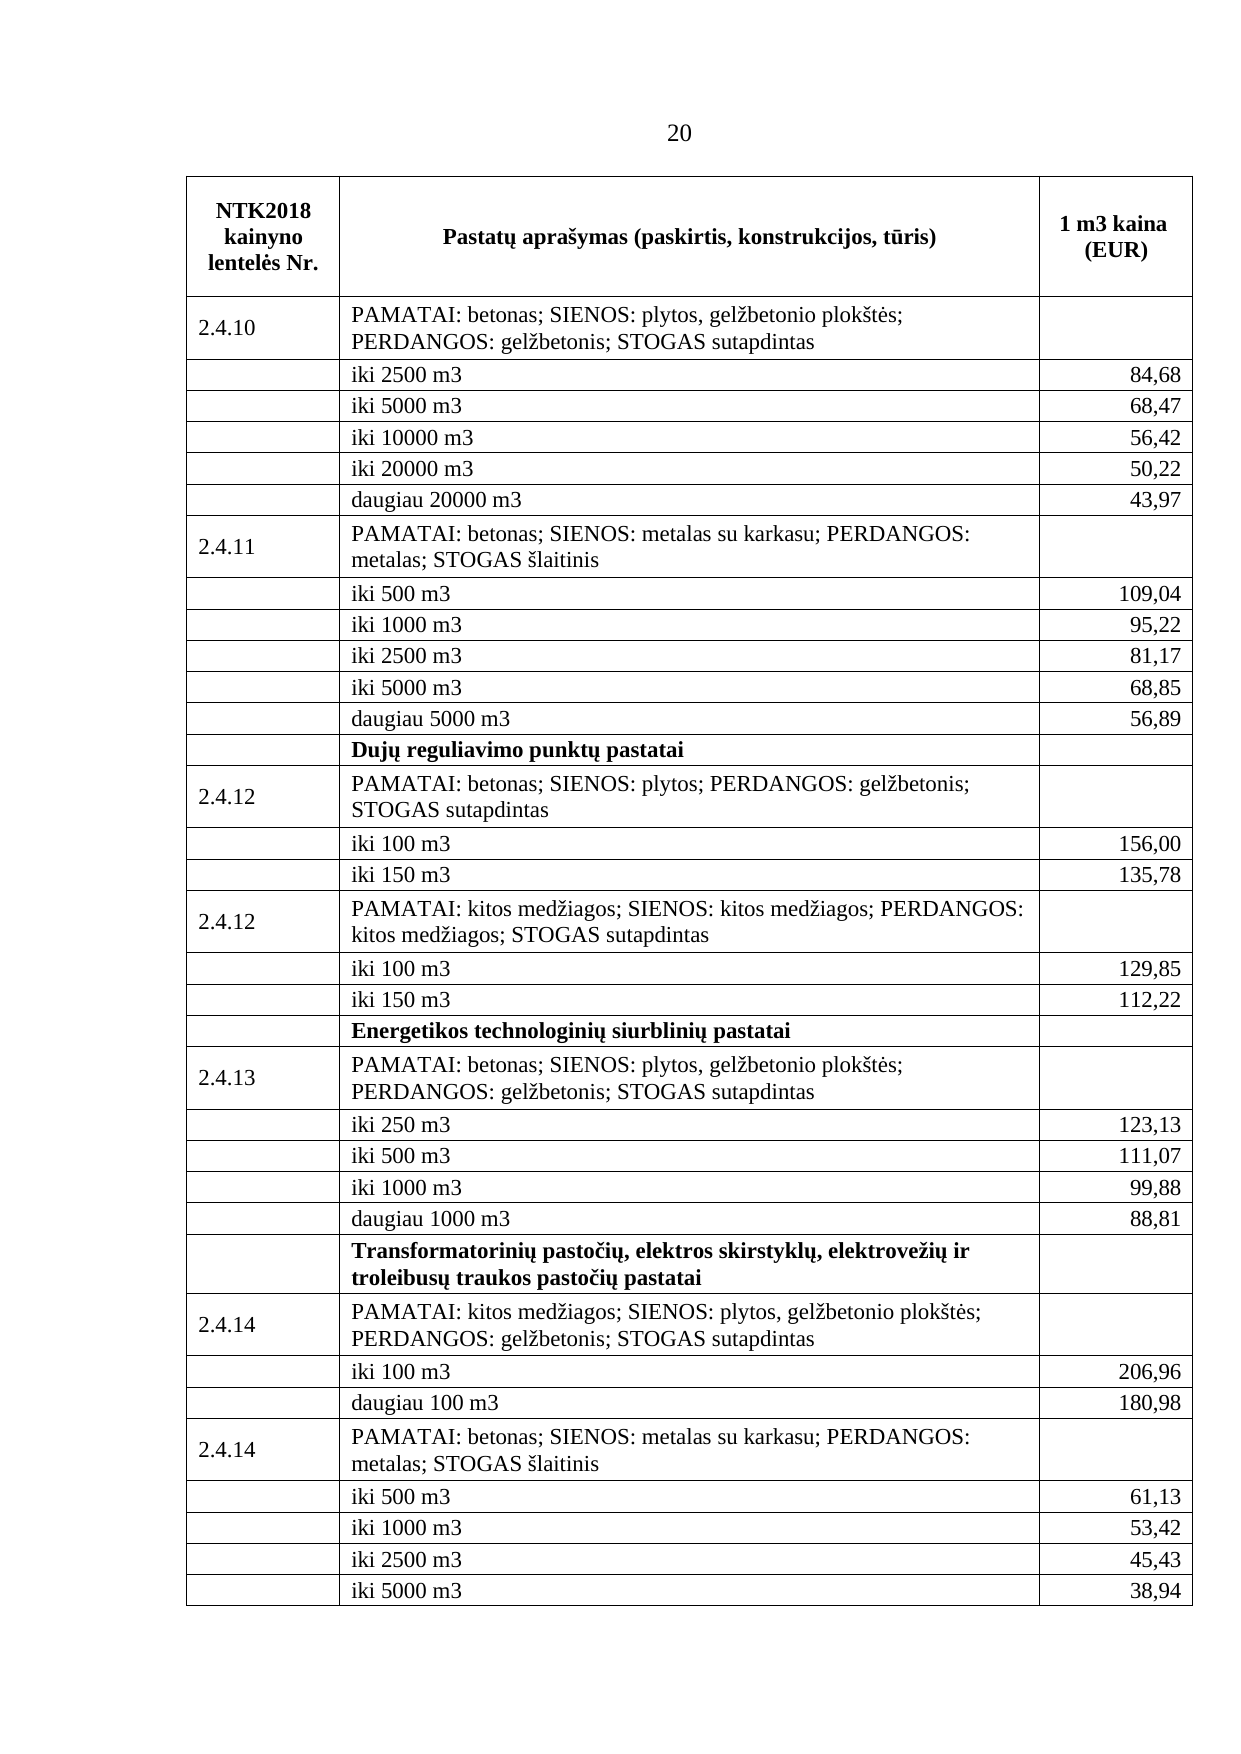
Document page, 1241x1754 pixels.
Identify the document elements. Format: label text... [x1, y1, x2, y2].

table_cell [187, 453, 339, 483]
table_cell iki 100 m3 [340, 1356, 1039, 1387]
table_cell [187, 1235, 339, 1293]
table_cell [187, 953, 339, 983]
table_cell [1040, 1294, 1192, 1355]
table_cell 38,94 [1040, 1575, 1192, 1605]
table_cell [187, 1513, 339, 1543]
table_cell iki 100 m3 [340, 953, 1039, 983]
table_cell [187, 1575, 339, 1605]
table_cell [1040, 1047, 1192, 1108]
table_cell 129,85 [1040, 953, 1192, 983]
table_cell daugiau 100 m3 [340, 1388, 1039, 1418]
table_cell [1040, 1235, 1192, 1293]
table_cell [187, 672, 339, 702]
table_header NTK2018 kainyno lentelės Nr. [187, 177, 339, 296]
table_cell [187, 860, 339, 890]
table_cell PAMATAI: betonas; SIENOS: plytos, gelžbetonio plokštės; PERDANGOS: gelžbetonis; STOGAS sutapdintas [340, 1047, 1039, 1108]
table_cell iki 100 m3 [340, 828, 1039, 858]
table_cell 2.4.12 [187, 891, 339, 952]
table_cell iki 5000 m3 [340, 1575, 1039, 1605]
table_cell [187, 735, 339, 765]
table_cell iki 5000 m3 [340, 672, 1039, 702]
table_cell [1040, 516, 1192, 577]
table_cell iki 2500 m3 [340, 360, 1039, 390]
table_header Pastatų aprašymas (paskirtis, konstrukcijos, tūris) [340, 177, 1039, 296]
table_cell [187, 1356, 339, 1387]
table_cell [187, 828, 339, 858]
table_cell 56,89 [1040, 703, 1192, 733]
table_cell [187, 422, 339, 452]
table_cell [187, 703, 339, 733]
table_cell PAMATAI: betonas; SIENOS: plytos, gelžbetonio plokštės; PERDANGOS: gelžbetonis; STOGAS sutapdintas [340, 297, 1039, 358]
table_cell Energetikos technologinių siurblinių pastatai [340, 1016, 1039, 1046]
table_header 1 m3 kaina (EUR) [1040, 177, 1192, 296]
table_cell 53,42 [1040, 1513, 1192, 1543]
table_cell PAMATAI: betonas; SIENOS: metalas su karkasu; PERDANGOS: metalas; STOGAS šlaitinis [340, 516, 1039, 577]
table_cell 84,68 [1040, 360, 1192, 390]
table_cell iki 2500 m3 [340, 641, 1039, 671]
table_cell daugiau 5000 m3 [340, 703, 1039, 733]
table_cell 95,22 [1040, 610, 1192, 640]
table_cell [1040, 297, 1192, 358]
table_cell Transformatorinių pastočių, elektros skirstyklų, elektrovežių ir troleibusų traukos pastočių pastatai [340, 1235, 1039, 1293]
table_cell 68,47 [1040, 391, 1192, 421]
table_cell daugiau 1000 m3 [340, 1203, 1039, 1233]
table_cell [187, 1016, 339, 1046]
table_cell [1040, 735, 1192, 765]
table_cell [187, 1544, 339, 1574]
table_cell iki 1000 m3 [340, 1172, 1039, 1202]
table_cell [187, 641, 339, 671]
table_cell 61,13 [1040, 1481, 1192, 1512]
table_cell PAMATAI: kitos medžiagos; SIENOS: kitos medžiagos; PERDANGOS: kitos medžiagos; STOGAS sutapdintas [340, 891, 1039, 952]
table_cell 50,22 [1040, 453, 1192, 483]
table_cell 2.4.13 [187, 1047, 339, 1108]
table_cell iki 1000 m3 [340, 610, 1039, 640]
table_cell 123,13 [1040, 1110, 1192, 1140]
table_cell iki 5000 m3 [340, 391, 1039, 421]
table_cell iki 20000 m3 [340, 453, 1039, 483]
table_cell 2.4.11 [187, 516, 339, 577]
table_cell [1040, 1016, 1192, 1046]
table_cell 2.4.14 [187, 1419, 339, 1480]
table_cell [187, 391, 339, 421]
table_cell iki 150 m3 [340, 985, 1039, 1015]
table_cell 81,17 [1040, 641, 1192, 671]
table_cell [1040, 891, 1192, 952]
table_cell 111,07 [1040, 1141, 1192, 1171]
table_cell [187, 1388, 339, 1418]
table_cell [187, 1172, 339, 1202]
table_cell 45,43 [1040, 1544, 1192, 1574]
table_cell [187, 1141, 339, 1171]
table_cell 88,81 [1040, 1203, 1192, 1233]
table_cell 180,98 [1040, 1388, 1192, 1418]
table_cell [187, 985, 339, 1015]
table_cell iki 250 m3 [340, 1110, 1039, 1140]
table_cell iki 2500 m3 [340, 1544, 1039, 1574]
table_cell iki 500 m3 [340, 578, 1039, 608]
table_cell Dujų reguliavimo punktų pastatai [340, 735, 1039, 765]
table_cell 2.4.14 [187, 1294, 339, 1355]
table_cell iki 1000 m3 [340, 1513, 1039, 1543]
table_cell PAMATAI: kitos medžiagos; SIENOS: plytos, gelžbetonio plokštės; PERDANGOS: gelžbetonis; STOGAS sutapdintas [340, 1294, 1039, 1355]
table_cell iki 500 m3 [340, 1481, 1039, 1512]
table_cell PAMATAI: betonas; SIENOS: metalas su karkasu; PERDANGOS: metalas; STOGAS šlaitinis [340, 1419, 1039, 1480]
table_cell iki 150 m3 [340, 860, 1039, 890]
table_cell [187, 578, 339, 608]
table_cell iki 500 m3 [340, 1141, 1039, 1171]
table_cell 99,88 [1040, 1172, 1192, 1202]
table_cell daugiau 20000 m3 [340, 485, 1039, 515]
table_cell [187, 1481, 339, 1512]
table_cell [187, 610, 339, 640]
table_cell [1040, 766, 1192, 827]
table_cell 135,78 [1040, 860, 1192, 890]
table_cell [1040, 1419, 1192, 1480]
table_cell PAMATAI: betonas; SIENOS: plytos; PERDANGOS: gelžbetonis; STOGAS sutapdintas [340, 766, 1039, 827]
table_cell [187, 360, 339, 390]
table_cell 56,42 [1040, 422, 1192, 452]
table_cell iki 10000 m3 [340, 422, 1039, 452]
table_cell [187, 1110, 339, 1140]
table_cell 206,96 [1040, 1356, 1192, 1387]
table_cell 2.4.10 [187, 297, 339, 358]
table_cell 156,00 [1040, 828, 1192, 858]
table_cell [187, 485, 339, 515]
table_cell 43,97 [1040, 485, 1192, 515]
table_cell 68,85 [1040, 672, 1192, 702]
table_cell 2.4.12 [187, 766, 339, 827]
table_cell 112,22 [1040, 985, 1192, 1015]
table_cell 109,04 [1040, 578, 1192, 608]
table_cell [187, 1203, 339, 1233]
